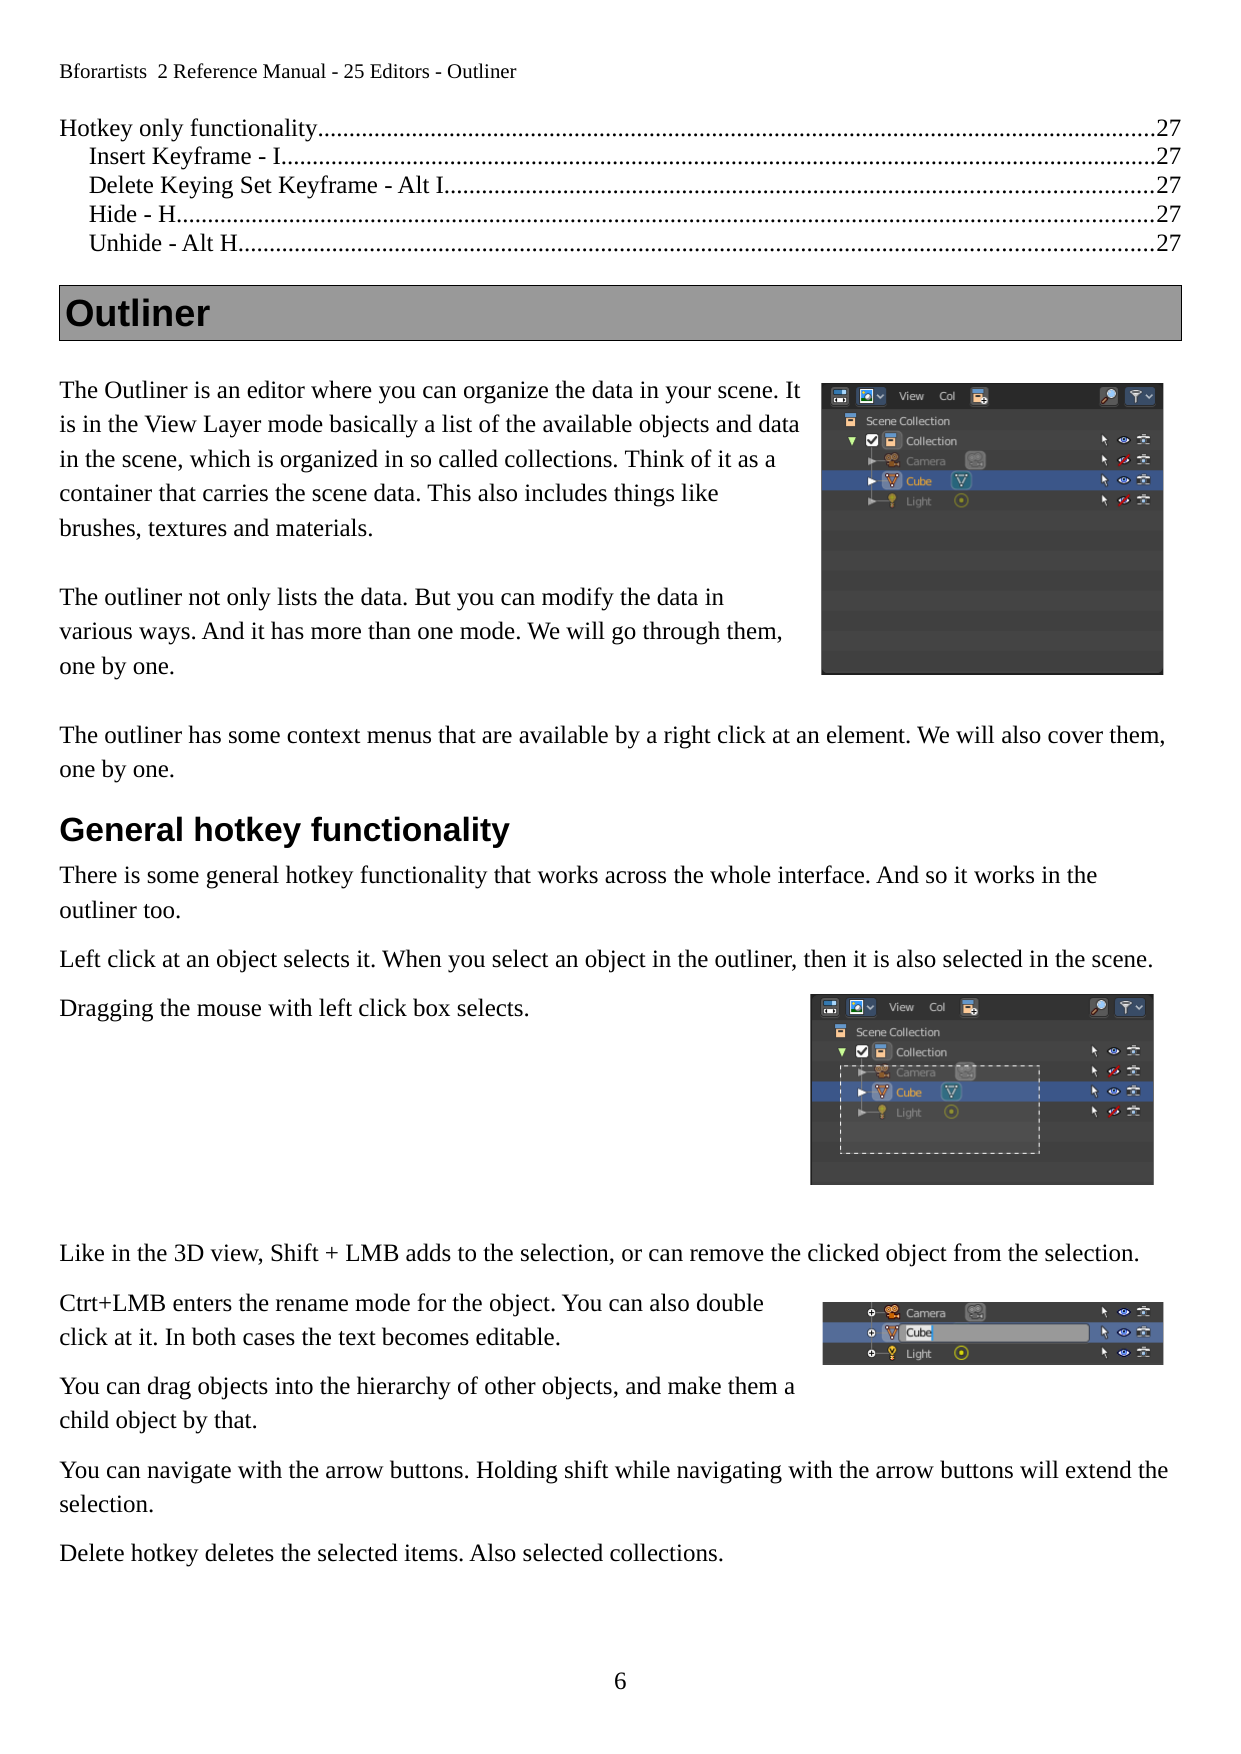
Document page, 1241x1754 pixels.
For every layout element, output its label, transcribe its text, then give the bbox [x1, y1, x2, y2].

text There is some general hotkey functionality that works across the whole interface. And so it works in the outliner too. [59, 861, 1181, 924]
text Hide - H 27 [88, 199, 1181, 228]
text Hotkey only functionality 27 [59, 113, 1181, 141]
text Ctrt+LMB enters the rename mode for the object. You can also double click at it. In both cases the text becomes editable. [59, 1288, 1181, 1351]
text You can navigate with the arrow buttons. Holding shift while navigating with the arrow buttons will extend the selection. [59, 1455, 1181, 1518]
text The outliner has some context menus that are available by a right click at an element. We will also cover them, one by one. [59, 720, 1181, 783]
subtitle General hotkey functionality [59, 809, 1181, 848]
text You can drag objects into the hierarchy of other objects, and make them a child object by that. [59, 1371, 1181, 1434]
text Delete Keying Set Keyframe - Alt I 27 [88, 170, 1181, 199]
text Insert Keyframe - I 27 [88, 141, 1181, 170]
text Like in the 3D view, Shift + LMB adds to the selection, or can remove the clicked object from the selection. [59, 1238, 1181, 1267]
picture [810, 994, 1154, 1185]
text The outliner not only lists the data. But you can modify the data in various ways. And it has more than one mode. We will go through them, one by one. [59, 582, 1181, 679]
table_header Outliner [60, 286, 1181, 340]
picture [821, 383, 1164, 675]
text The Outliner is an editor where you can organize the data in your scene. It is in the View Layer mode basically a list of the available objects and data in the scene, which is organized in so called collections. Think of it as a container that carries the scene data. This also includes things like brushes, textures and materials. [59, 375, 1181, 542]
text Dragging the mouse with left click box selects. [59, 993, 1181, 1022]
text Left click at an object selects it. When you select an object in the outliner, then it is also selected in the scene. [59, 944, 1181, 973]
picture [822, 1302, 1164, 1365]
text Unhide - Alt H 27 [88, 228, 1181, 256]
text Delete hotkey deletes the selected items. Also selected collections. [59, 1538, 1181, 1567]
